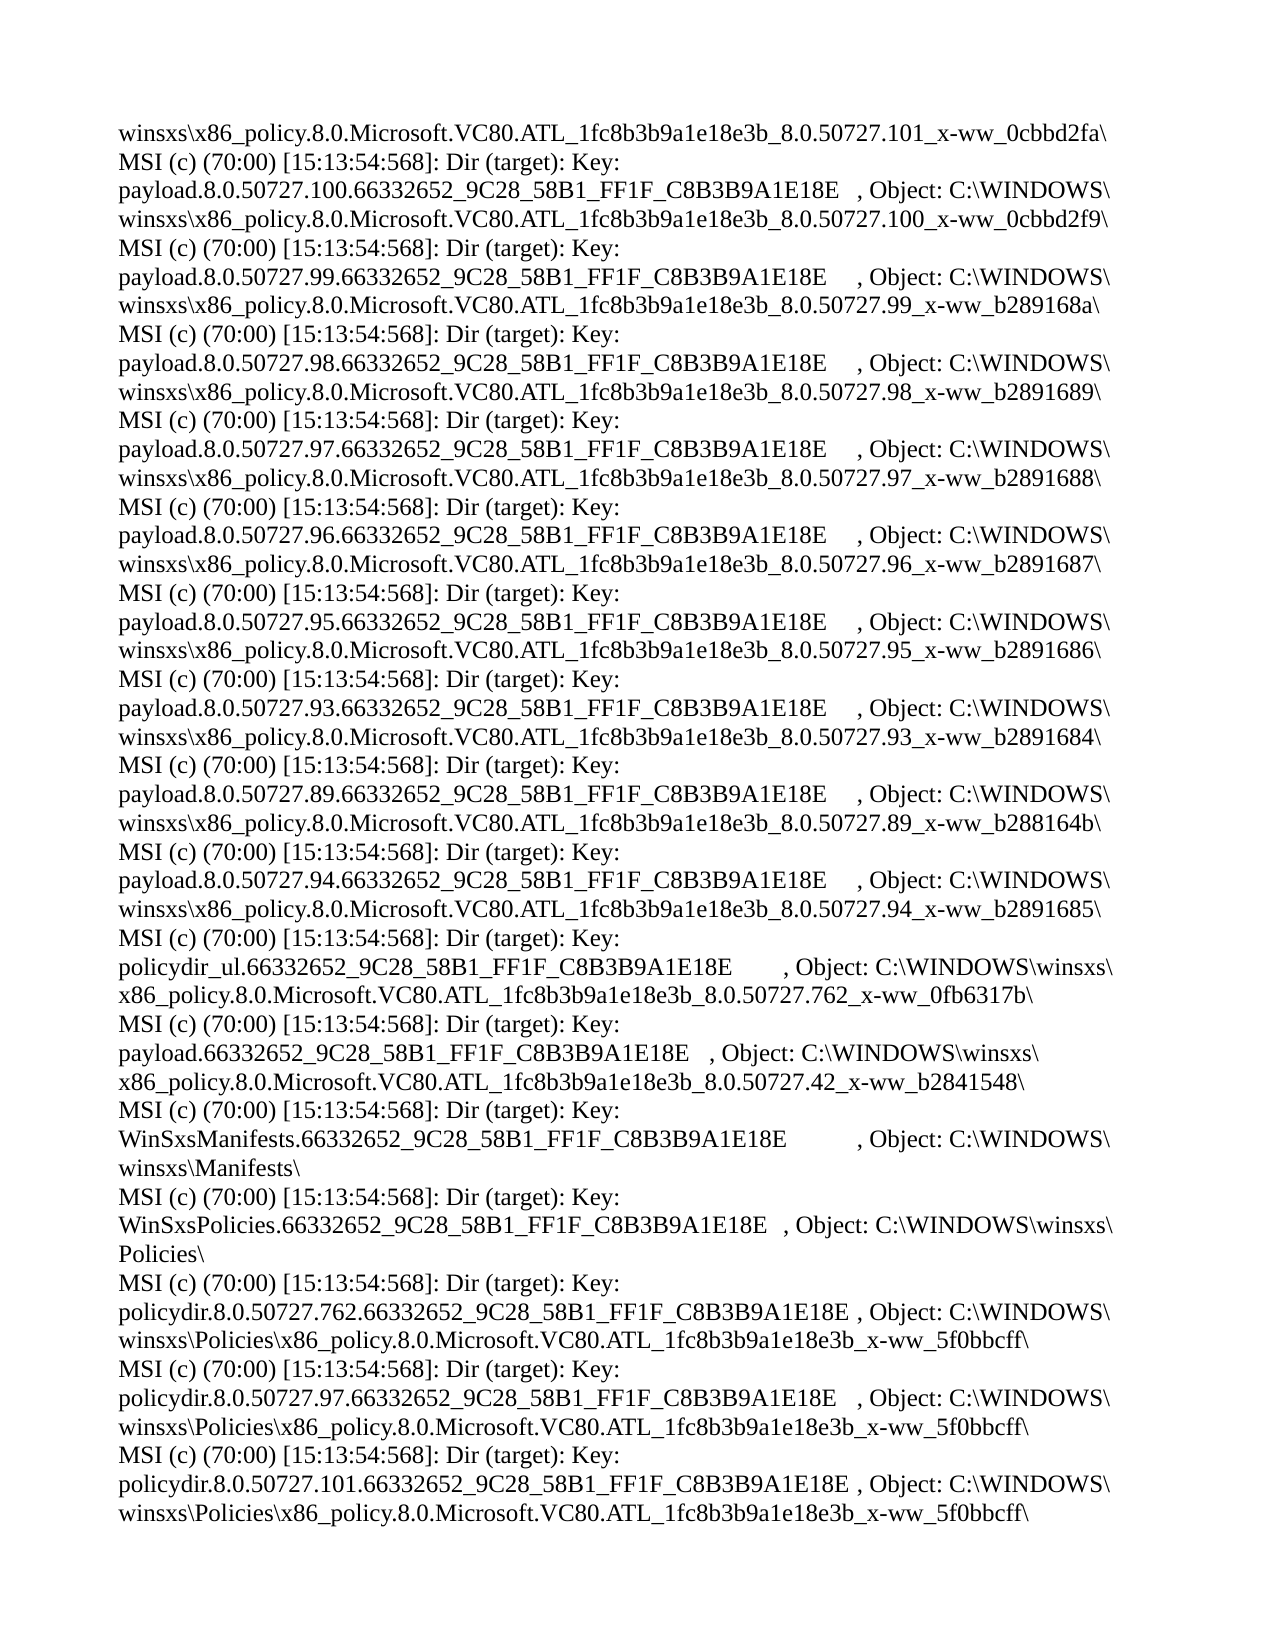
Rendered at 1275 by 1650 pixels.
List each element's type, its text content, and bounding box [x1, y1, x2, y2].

text MSI (c) (70:00) [15:13:54:568]: Dir (target): Key: payload.66332652_9C28_58B1_FF1F_C8B3B9A1E18E , Object: C:\WINDOWS\winsxs\x86_policy.8.0.Microsoft.VC80.ATL_1fc8b3b9a1e18e3b_8.0.50727.42_x-ww_b2841548\ [118, 1009, 1157, 1096]
text MSI (c) (70:00) [15:13:54:568]: Dir (target): Key: policydir_ul.66332652_9C28_58B1_FF1F_C8B3B9A1E18E , Object: C:\WINDOWS\winsxs\x86_policy.8.0.Microsoft.VC80.ATL_1fc8b3b9a1e18e3b_8.0.50727.762_x-ww_0fb6317b\ [118, 923, 1157, 1009]
text MSI (c) (70:00) [15:13:54:568]: Dir (target): Key: payload.8.0.50727.97.66332652_9C28_58B1_FF1F_C8B3B9A1E18E , Object: C:\WINDOWS\winsxs\x86_policy.8.0.Microsoft.VC80.ATL_1fc8b3b9a1e18e3b_8.0.50727.97_x-ww_b2891688\ [118, 406, 1157, 492]
text MSI (c) (70:00) [15:13:54:568]: Dir (target): Key: payload.8.0.50727.100.66332652_9C28_58B1_FF1F_C8B3B9A1E18E , Object: C:\WINDOWS\winsxs\x86_policy.8.0.Microsoft.VC80.ATL_1fc8b3b9a1e18e3b_8.0.50727.100_x-ww_0cbbd2f9\ [118, 147, 1157, 233]
text MSI (c) (70:00) [15:13:54:568]: Dir (target): Key: payload.8.0.50727.95.66332652_9C28_58B1_FF1F_C8B3B9A1E18E , Object: C:\WINDOWS\winsxs\x86_policy.8.0.Microsoft.VC80.ATL_1fc8b3b9a1e18e3b_8.0.50727.95_x-ww_b2891686\ [118, 578, 1157, 664]
text MSI (c) (70:00) [15:13:54:568]: Dir (target): Key: payload.8.0.50727.89.66332652_9C28_58B1_FF1F_C8B3B9A1E18E , Object: C:\WINDOWS\winsxs\x86_policy.8.0.Microsoft.VC80.ATL_1fc8b3b9a1e18e3b_8.0.50727.89_x-ww_b288164b\ [118, 751, 1157, 837]
text winsxs\x86_policy.8.0.Microsoft.VC80.ATL_1fc8b3b9a1e18e3b_8.0.50727.101_x-ww_0cbbd2fa\ [118, 118, 1157, 147]
text MSI (c) (70:00) [15:13:54:568]: Dir (target): Key: WinSxsManifests.66332652_9C28_58B1_FF1F_C8B3B9A1E18E , Object: C:\WINDOWS\winsxs\Manifests\ [118, 1096, 1157, 1182]
text MSI (c) (70:00) [15:13:54:568]: Dir (target): Key: payload.8.0.50727.99.66332652_9C28_58B1_FF1F_C8B3B9A1E18E , Object: C:\WINDOWS\winsxs\x86_policy.8.0.Microsoft.VC80.ATL_1fc8b3b9a1e18e3b_8.0.50727.99_x-ww_b289168a\ [118, 233, 1157, 319]
text MSI (c) (70:00) [15:13:54:568]: Dir (target): Key: payload.8.0.50727.93.66332652_9C28_58B1_FF1F_C8B3B9A1E18E , Object: C:\WINDOWS\winsxs\x86_policy.8.0.Microsoft.VC80.ATL_1fc8b3b9a1e18e3b_8.0.50727.93_x-ww_b2891684\ [118, 664, 1157, 751]
text MSI (c) (70:00) [15:13:54:568]: Dir (target): Key: policydir.8.0.50727.97.66332652_9C28_58B1_FF1F_C8B3B9A1E18E , Object: C:\WINDOWS\winsxs\Policies\x86_policy.8.0.Microsoft.VC80.ATL_1fc8b3b9a1e18e3b_x-ww_5f0bbcff\ [118, 1354, 1157, 1441]
text MSI (c) (70:00) [15:13:54:568]: Dir (target): Key: payload.8.0.50727.98.66332652_9C28_58B1_FF1F_C8B3B9A1E18E , Object: C:\WINDOWS\winsxs\x86_policy.8.0.Microsoft.VC80.ATL_1fc8b3b9a1e18e3b_8.0.50727.98_x-ww_b2891689\ [118, 319, 1157, 406]
text MSI (c) (70:00) [15:13:54:568]: Dir (target): Key: WinSxsPolicies.66332652_9C28_58B1_FF1F_C8B3B9A1E18E , Object: C:\WINDOWS\winsxs\Policies\ [118, 1182, 1157, 1268]
text MSI (c) (70:00) [15:13:54:568]: Dir (target): Key: policydir.8.0.50727.101.66332652_9C28_58B1_FF1F_C8B3B9A1E18E , Object: C:\WINDOWS\winsxs\Policies\x86_policy.8.0.Microsoft.VC80.ATL_1fc8b3b9a1e18e3b_x-ww_5f0bbcff\ [118, 1441, 1157, 1527]
text MSI (c) (70:00) [15:13:54:568]: Dir (target): Key: payload.8.0.50727.96.66332652_9C28_58B1_FF1F_C8B3B9A1E18E , Object: C:\WINDOWS\winsxs\x86_policy.8.0.Microsoft.VC80.ATL_1fc8b3b9a1e18e3b_8.0.50727.96_x-ww_b2891687\ [118, 492, 1157, 578]
text MSI (c) (70:00) [15:13:54:568]: Dir (target): Key: policydir.8.0.50727.762.66332652_9C28_58B1_FF1F_C8B3B9A1E18E , Object: C:\WINDOWS\winsxs\Policies\x86_policy.8.0.Microsoft.VC80.ATL_1fc8b3b9a1e18e3b_x-ww_5f0bbcff\ [118, 1268, 1157, 1354]
text MSI (c) (70:00) [15:13:54:568]: Dir (target): Key: payload.8.0.50727.94.66332652_9C28_58B1_FF1F_C8B3B9A1E18E , Object: C:\WINDOWS\winsxs\x86_policy.8.0.Microsoft.VC80.ATL_1fc8b3b9a1e18e3b_8.0.50727.94_x-ww_b2891685\ [118, 837, 1157, 923]
